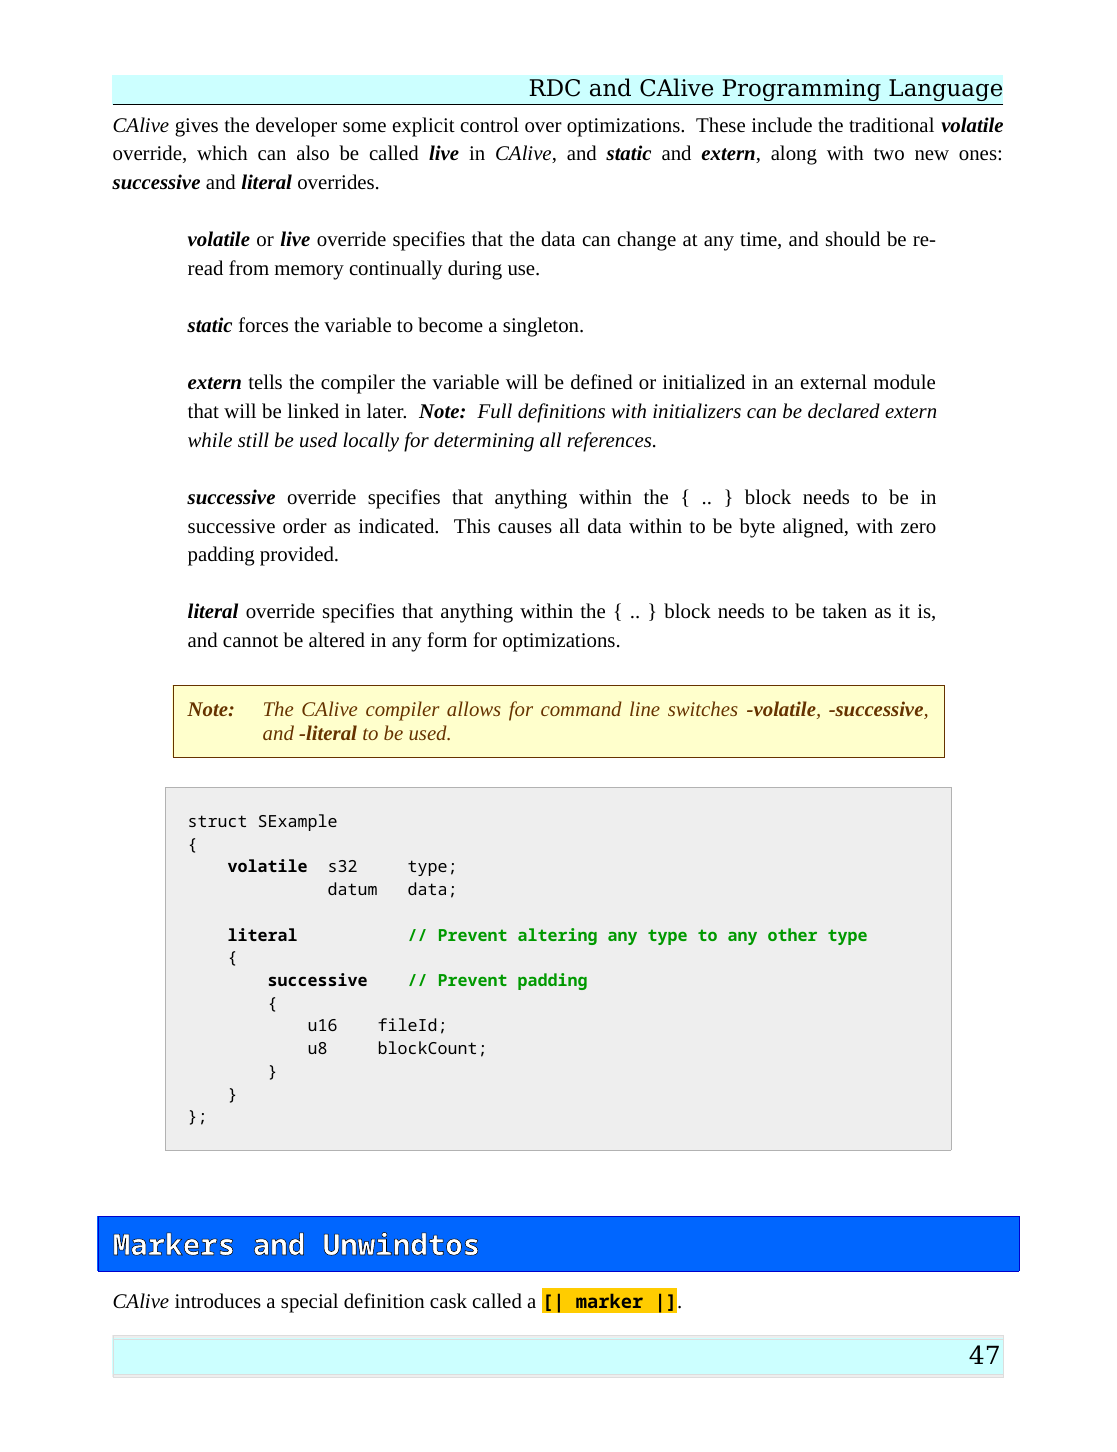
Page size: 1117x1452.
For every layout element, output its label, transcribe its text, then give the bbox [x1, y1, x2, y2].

text Note: The CAlive compiler allows for command line switches -volatile, -successive, and -literal to be used. [174, 686, 944, 757]
text static forces the variable to become a singleton. [187, 313, 938, 337]
text struct SExample { volatile s32 type; datum data; literal // Prevent altering any type to any other type { successive // Prevent padding { u16 fileId; u8 blockCount; } } }; [166, 788, 951, 1150]
subtitle Markers and Unwindtos [99, 1217, 1019, 1271]
text extern tells the compiler the variable will be defined or initialized in an external module that will be linked in later. Note: Full definitions with initializers can be declared extern while still be used locally for determining all references. [187, 370, 938, 452]
text volatile or live override specifies that the data can change at any time, and should be re-read from memory continually during use. [187, 227, 938, 280]
text CAlive gives the developer some explicit control over optimizations. These include the traditional volatile override, which can also be called live in CAlive, and static and extern, along with two new ones: successive and literal overrides. [112, 112, 1003, 194]
text successive override specifies that anything within the { .. } block needs to be in successive order as indicated. This causes all data within to be byte aligned, with zero padding provided. [187, 485, 938, 566]
text literal override specifies that anything within the { .. } block needs to be taken as it is, and cannot be altered in any form for optimizations. [187, 599, 938, 652]
text CAlive introduces a special definition cask called a [| marker |]. [112, 1288, 1003, 1313]
